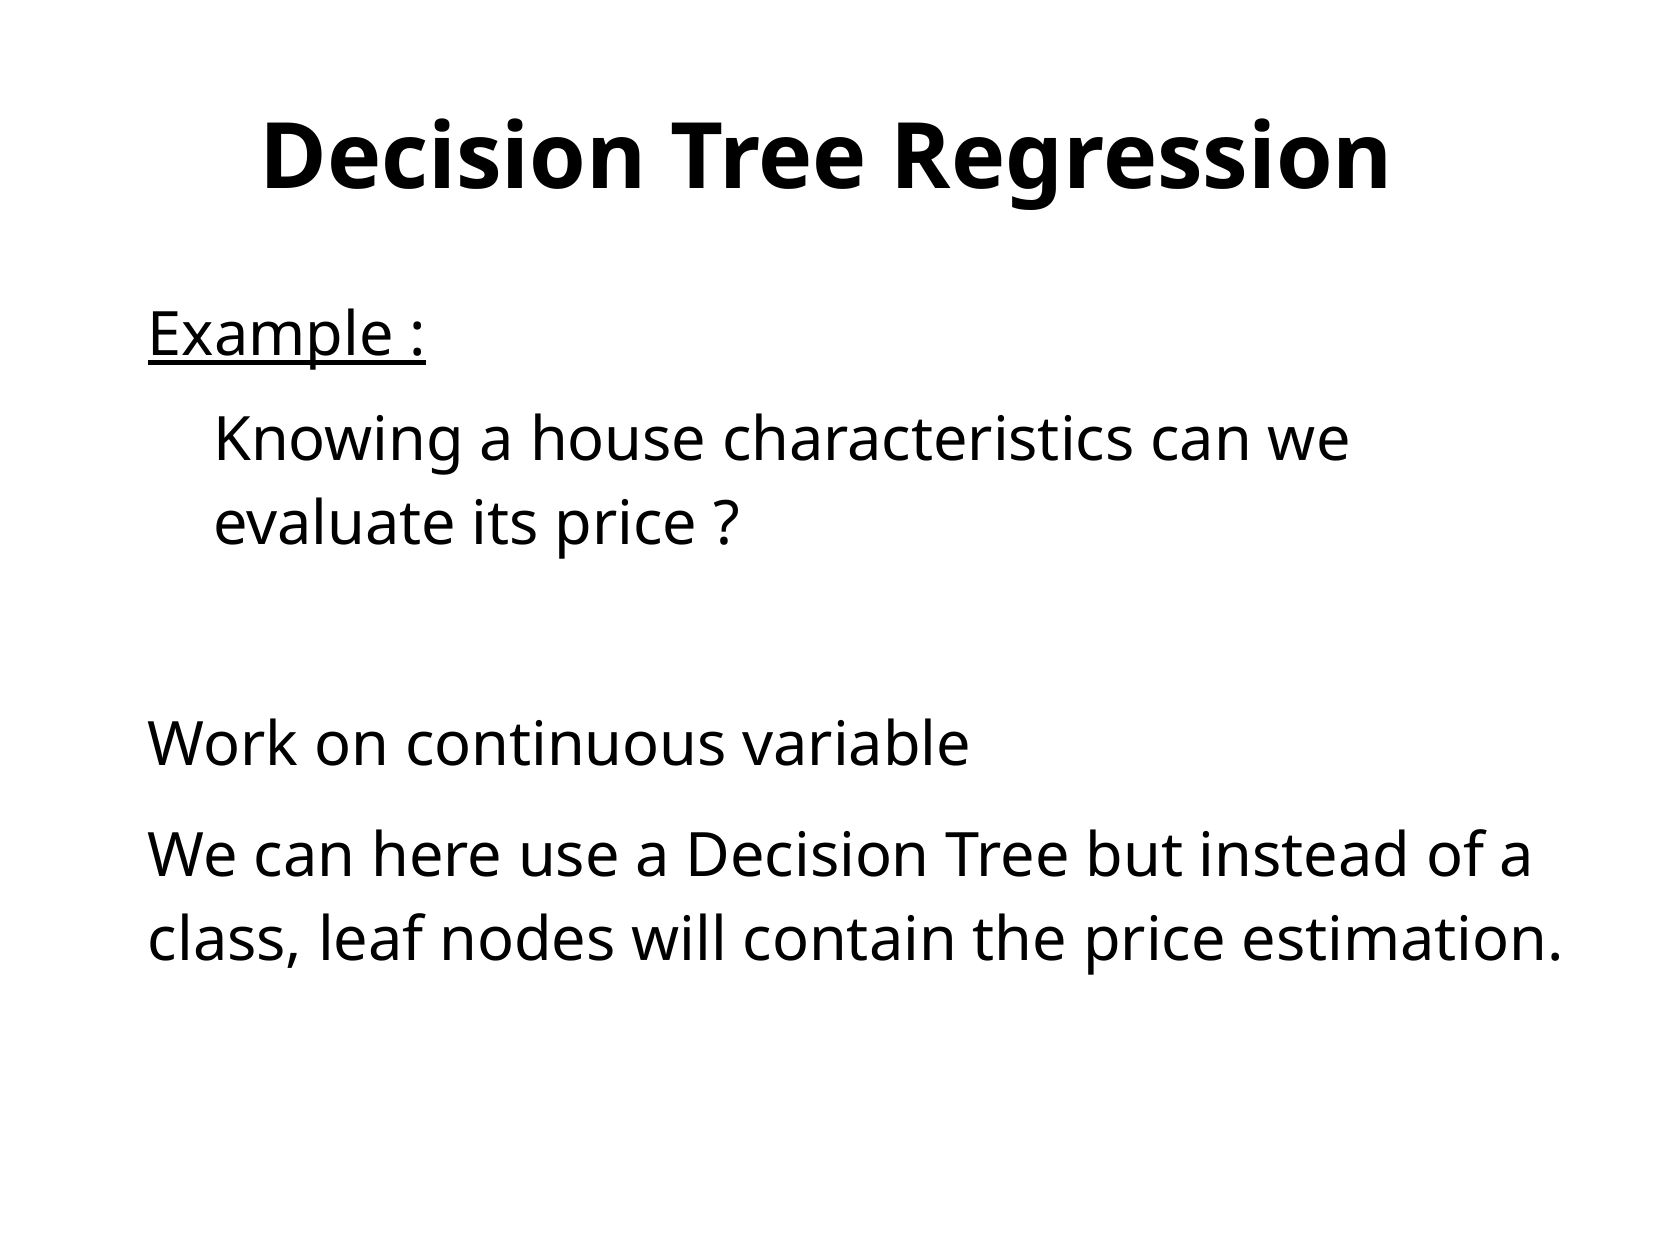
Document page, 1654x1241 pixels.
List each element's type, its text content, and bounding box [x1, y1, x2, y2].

list Example : Knowing a house characteristics can we evaluate its price ? Work on continuous variable We can here use a Decision Tree but instead of a class, leaf nodes will contain the price estimation. [82, 290, 1571, 1010]
title Decision Tree Regression [82, 49, 1571, 257]
